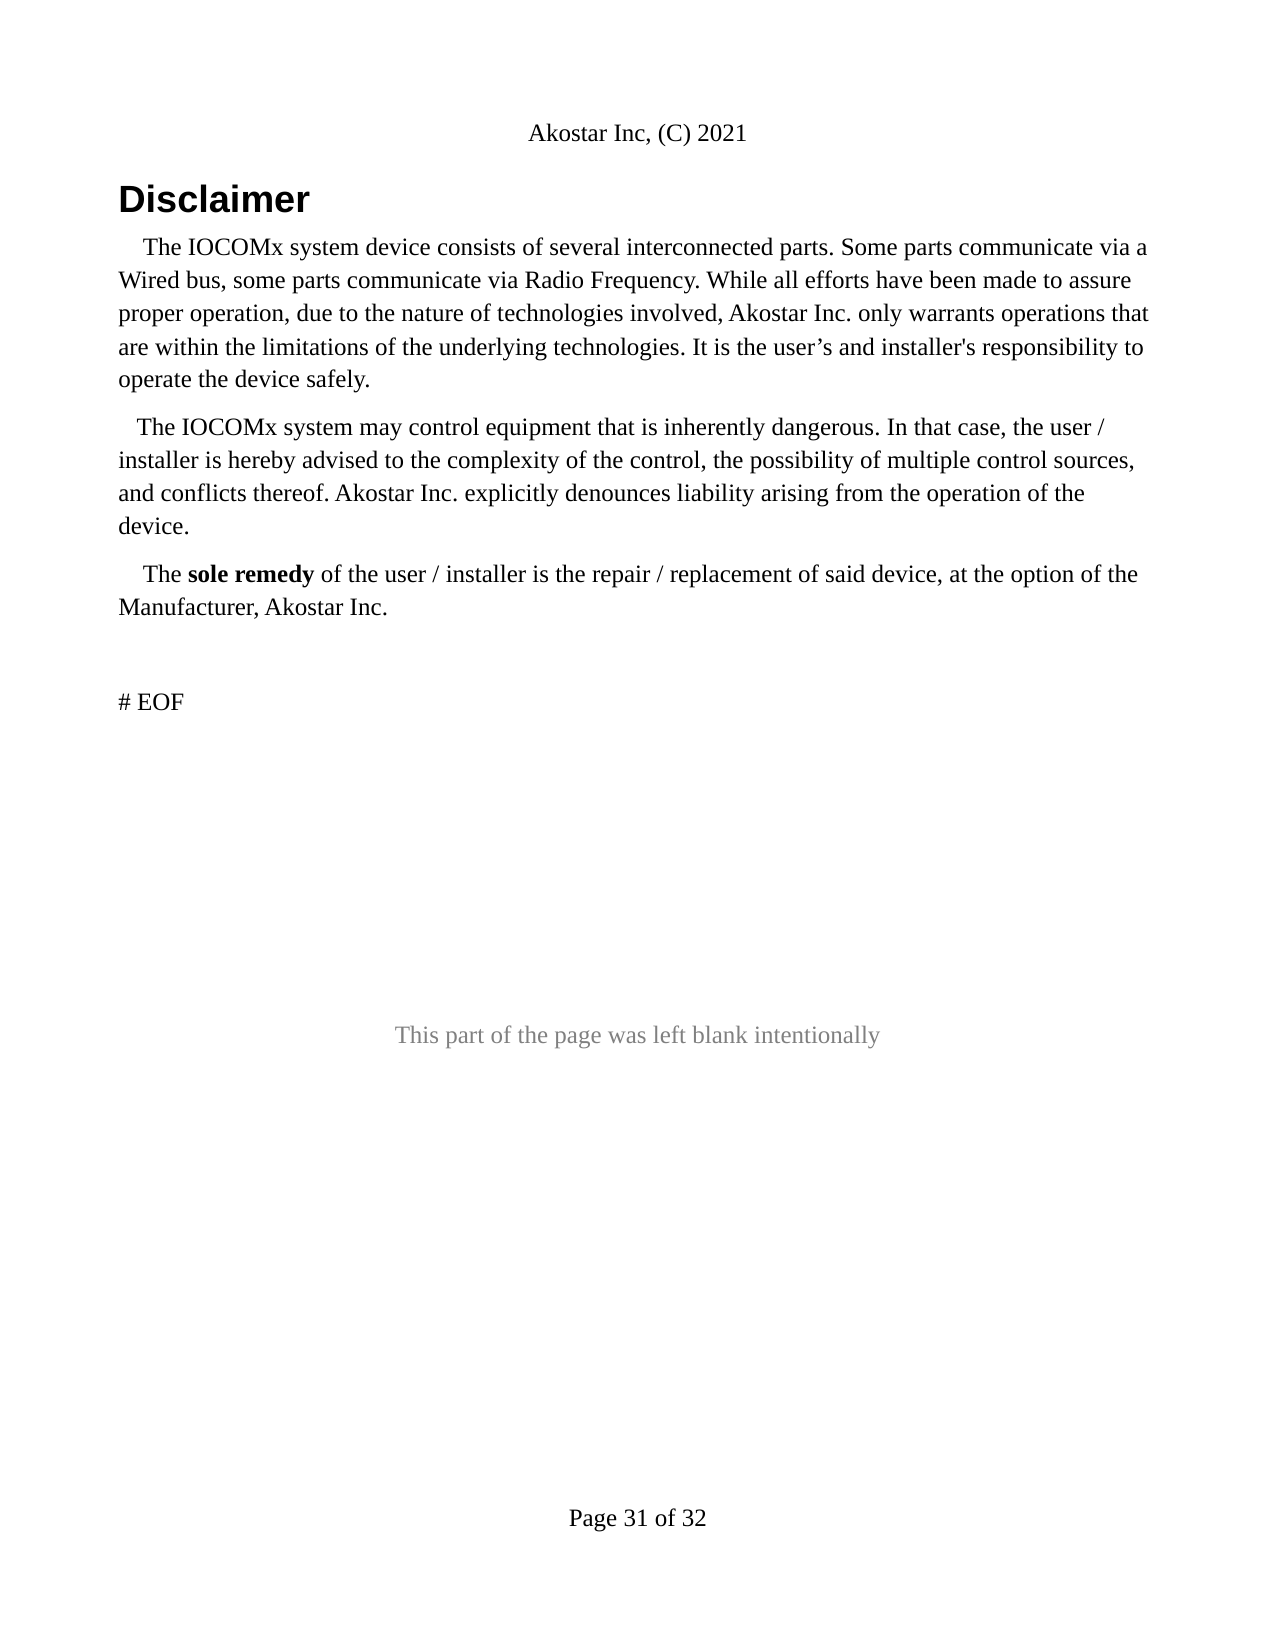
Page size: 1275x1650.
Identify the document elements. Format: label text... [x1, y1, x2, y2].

text # EOF [118, 687, 1157, 716]
text This part of the page was left blank intentionally [118, 1020, 1157, 1049]
subtitle Disclaimer [118, 176, 1157, 220]
text The sole remedy of the user / installer is the repair / replacement of said device, at the option of the Manufacturer, Akostar Inc. [118, 559, 1157, 621]
text The IOCOMx system device consists of several interconnected parts. Some parts communicate via a Wired bus, some parts communicate via Radio Frequency. While all efforts have been made to assure proper operation, due to the nature of technologies involved, Akostar Inc. only warrants operations that are within the limitations of the underlying technologies. It is the user’s and installer's responsibility to operate the device safely. [118, 232, 1157, 393]
text The IOCOMx system may control equipment that is inherently dangerous. In that case, the user / installer is hereby advised to the complexity of the control, the possibility of multiple control sources, and conflicts thereof. Akostar Inc. explicitly denounces liability arising from the operation of the device. [118, 412, 1157, 540]
